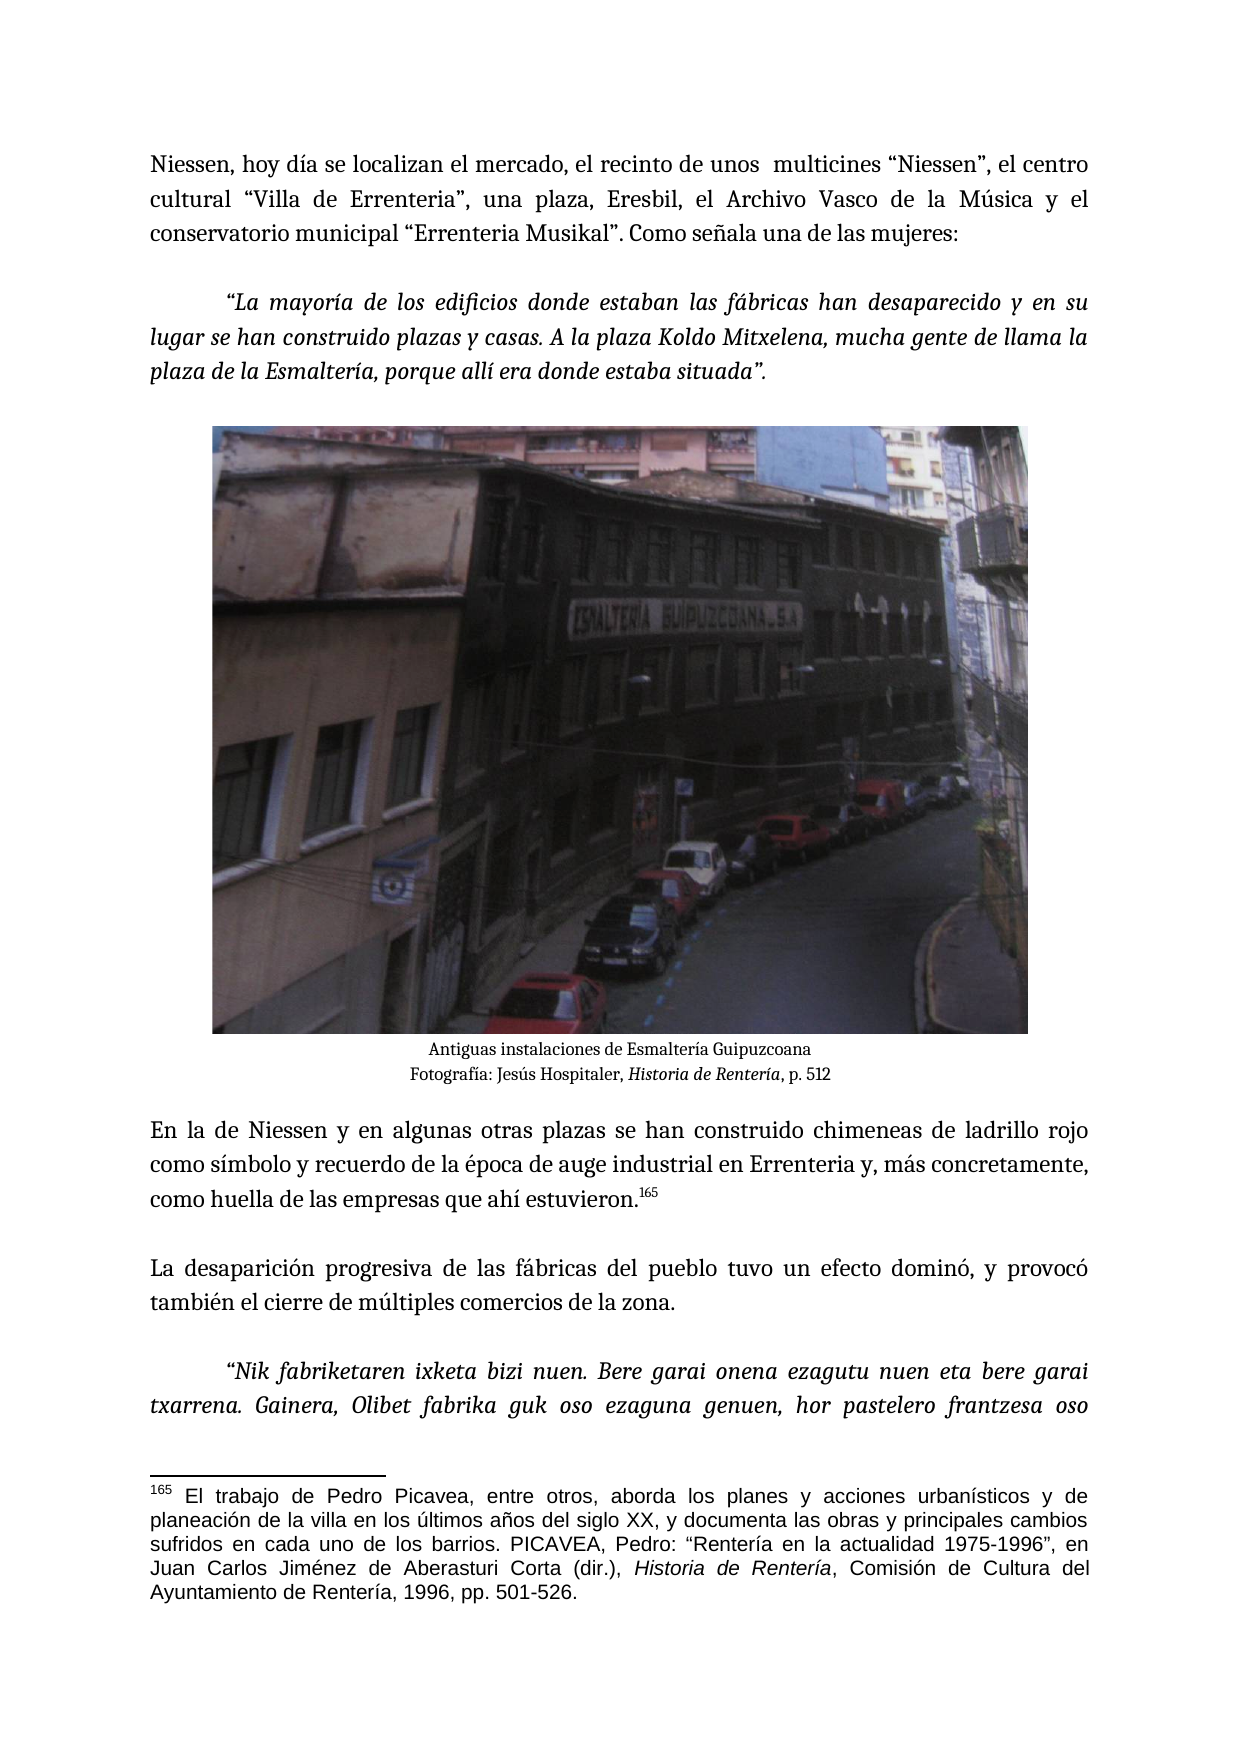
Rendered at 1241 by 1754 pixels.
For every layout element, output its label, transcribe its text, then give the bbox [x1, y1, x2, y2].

text En la de Niessen y en algunas otras plazas se han construido chimeneas de ladrillo rojo como símbolo y recuerdo de la época de auge industrial en Errenteria y, más concretamente, como huella de las empresas que ahí estuvieron. [150, 1116, 1090, 1213]
text “La mayoría de los edificios donde estaban las fábricas han desaparecido y en su lugar se han construido plazas y casas. A la plaza Koldo Mitxelena, mucha gente de llama la plaza de la Esmaltería, porque allí era donde estaba situada”. [150, 288, 1090, 386]
text Fotografía: Jesús Hospitaler, Historia de Rentería, p. 512 [150, 1064, 1090, 1085]
text La desaparición progresiva de las fábricas del pueblo tuvo un efecto dominó, y provocó también el cierre de múltiples comercios de la zona. [150, 1253, 1090, 1317]
text Niessen, hoy día se localizan el mercado, el recinto de unos multicines “Niessen”, el centro cultural “Villa de Errenteria”, una plaza, Eresbil, el Archivo Vasco de la Música y el conservatorio municipal “Errenteria Musikal”. Como señala una de las mujeres: [150, 150, 1090, 248]
text Antiguas instalaciones de Esmaltería Guipuzcoana [150, 1038, 1090, 1059]
picture [212, 426, 1028, 1034]
text El trabajo de Pedro Picavea, entre otros, aborda los planes y acciones urbanísticos y de planeación de la villa en los últimos años del siglo XX, y documenta las obras y principales cambios sufridos en cada uno de los barrios. PICAVEA, Pedro: “Rentería en la actualidad 1975-1996”, en Juan Carlos Jiménez de Aberasturi Corta (dir.), Historia de Rentería, Comisión de Cultura del Ayuntamiento de Rentería, 1996, pp. 501-526. [150, 1482, 1090, 1604]
text “Nik fabriketaren ixketa bizi nuen. Bere garai onena ezagutu nuen eta bere garai txarrena. Gainera, Olibet fabrika guk oso ezaguna genuen, hor pastelero frantzesa oso [150, 1357, 1090, 1420]
